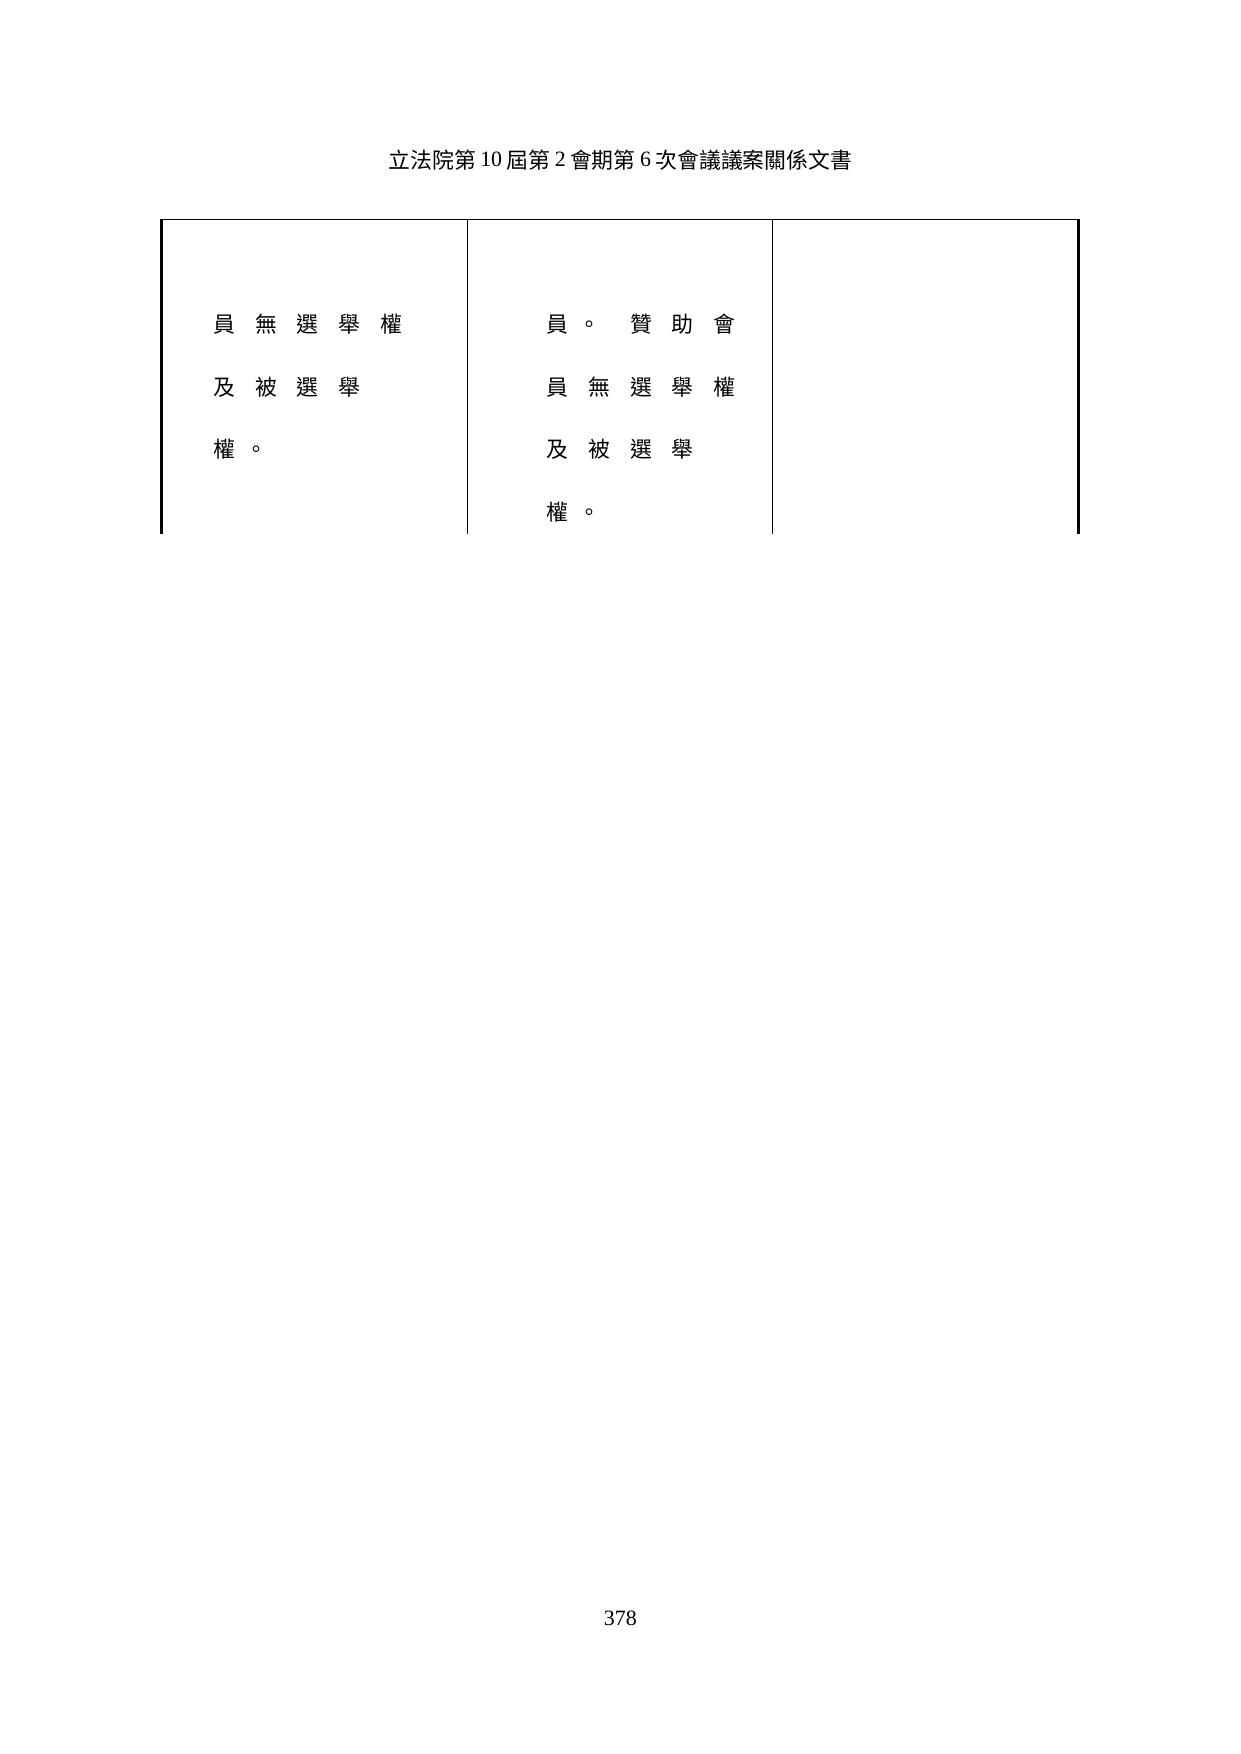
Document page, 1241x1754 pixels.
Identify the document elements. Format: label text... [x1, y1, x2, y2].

table_cell 員。贊助會員無選舉權及被選舉權。 [468, 220, 772, 534]
table_cell [773, 220, 1077, 534]
table_cell 員無選舉權及被選舉權。 [163, 220, 467, 534]
